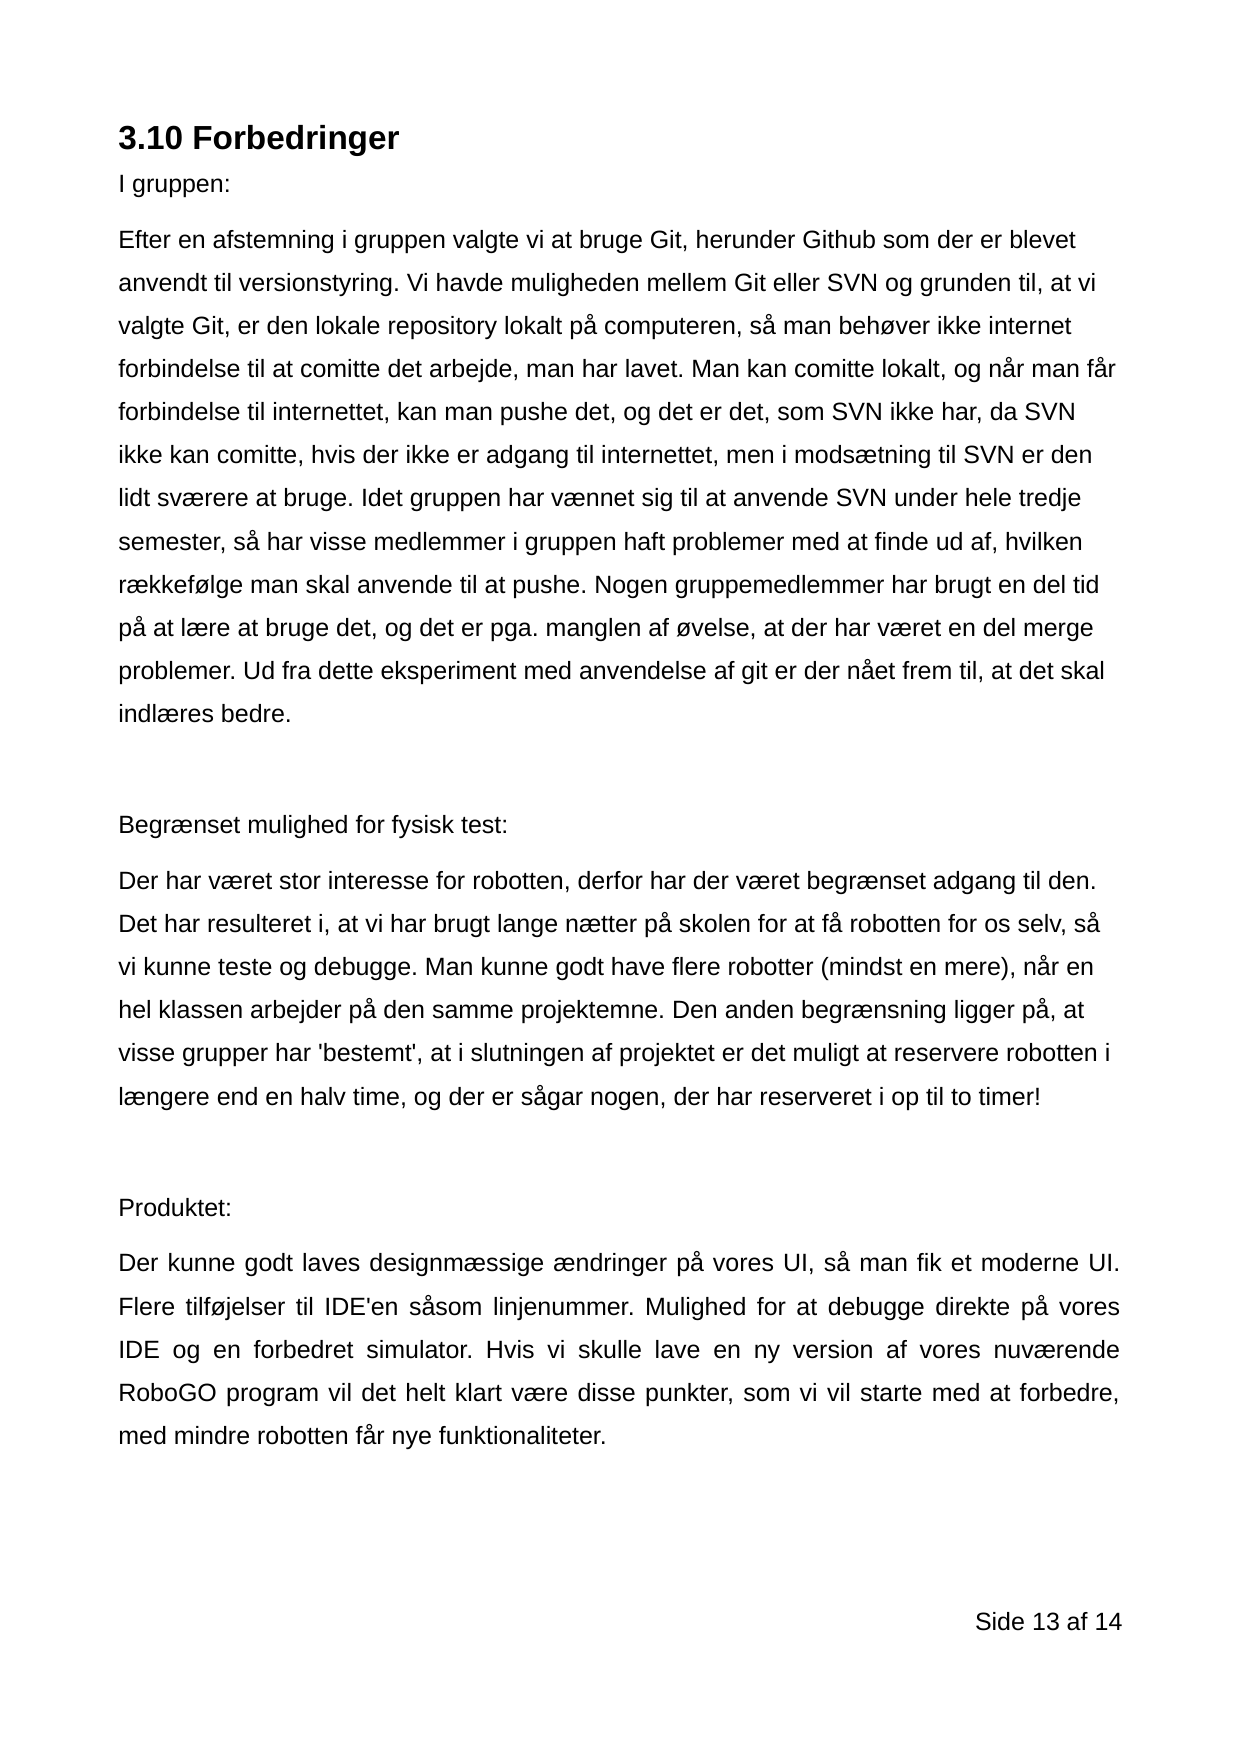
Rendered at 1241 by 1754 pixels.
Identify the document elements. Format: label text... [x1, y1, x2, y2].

text Der har været stor interesse for robotten, derfor har der været begrænset adgang til den. Det har resulteret i, at vi har brugt lange nætter på skolen for at få robotten for os selv, så vi kunne teste og debugge. Man kunne godt have flere robotter (mindst en mere), når en hel klassen arbejder på den samme projektemne. Den anden begrænsning ligger på, at visse grupper har 'bestemt', at i slutningen af projektet er det muligt at reservere robotten i længere end en halv time, og der er sågar nogen, der har reserveret i op til to timer! [118, 866, 1122, 1110]
text Begrænset mulighed for fysisk test: [118, 810, 1122, 839]
text Produktet: [118, 1193, 1122, 1222]
text Efter en afstemning i gruppen valgte vi at bruge Git, herunder Github som der er blevet anvendt til versionstyring. Vi havde muligheden mellem Git eller SVN og grunden til, at vi valgte Git, er den lokale repository lokalt på computeren, så man behøver ikke internet forbindelse til at comitte det arbejde, man har lavet. Man kan comitte lokalt, og når man får forbindelse til internettet, kan man pushe det, og det er det, som SVN ikke har, da SVN ikke kan comitte, hvis der ikke er adgang til internettet, men i modsætning til SVN er den lidt sværere at bruge. Idet gruppen har vænnet sig til at anvende SVN under hele tredje semester, så har visse medlemmer i gruppen haft problemer med at finde ud af, hvilken rækkefølge man skal anvende til at pushe. Nogen gruppemedlemmer har brugt en del tid på at lære at bruge det, og det er pga. manglen af øvelse, at der har været en del merge problemer. Ud fra dette eksperiment med anvendelse af git er der nået frem til, at det skal indlæres bedre. [118, 225, 1122, 728]
subtitle 3.10 Forbedringer [118, 118, 1122, 157]
text Der kunne godt laves designmæssige ændringer på vores UI, så man fik et moderne UI. Flere tilføjelser til IDE'en såsom linjenummer. Mulighed for at debugge direkte på vores IDE og en forbedret simulator. Hvis vi skulle lave en ny version af vores nuværende RoboGO program vil det helt klart være disse punkter, som vi vil starte med at forbedre, med mindre robotten får nye funktionaliteter. [118, 1248, 1122, 1450]
text I gruppen: [118, 169, 1122, 198]
